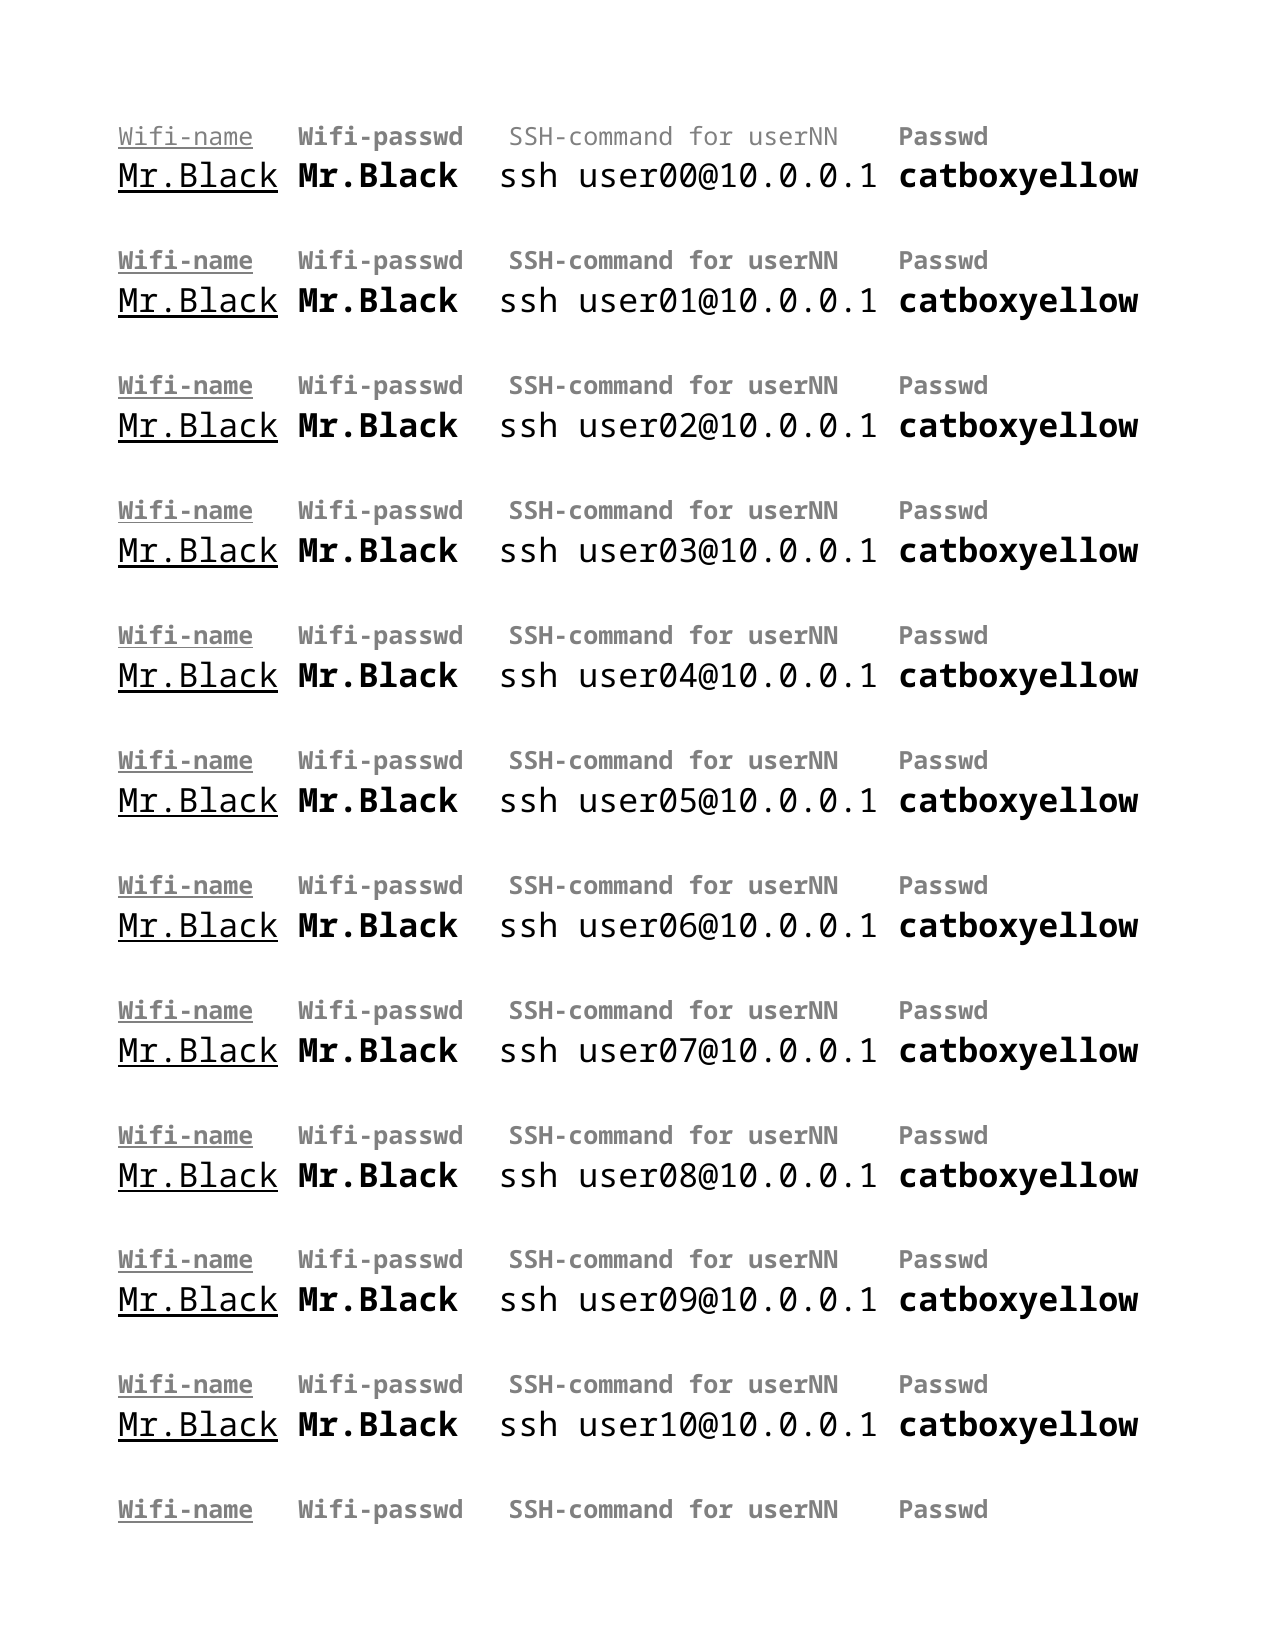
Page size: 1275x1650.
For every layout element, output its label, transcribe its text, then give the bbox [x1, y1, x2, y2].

text Mr.Black Mr.Black ssh user06@10.0.0.1 catboxyellow [118, 902, 1157, 947]
text Mr.Black Mr.Black ssh user07@10.0.0.1 catboxyellow [118, 1026, 1157, 1072]
text Mr.Black Mr.Black ssh user09@10.0.0.1 catboxyellow [118, 1276, 1157, 1322]
text Wifi-name Wifi-passwd SSH-command for userNN Passwd [118, 618, 1157, 652]
text Wifi-name Wifi-passwd SSH-command for userNN Passwd [118, 867, 1157, 902]
text Mr.Black Mr.Black ssh user04@10.0.0.1 catboxyellow [118, 652, 1157, 697]
text Mr.Black Mr.Black ssh user08@10.0.0.1 catboxyellow [118, 1151, 1157, 1197]
text Wifi-name Wifi-passwd SSH-command for userNN Passwd [118, 1242, 1157, 1276]
text Wifi-name Wifi-passwd SSH-command for userNN Passwd [118, 243, 1157, 277]
text Mr.Black Mr.Black ssh user00@10.0.0.1 catboxyellow [118, 152, 1157, 198]
text Wifi-name Wifi-passwd SSH-command for userNN Passwd [118, 1492, 1157, 1526]
text Wifi-name Wifi-passwd SSH-command for userNN Passwd [118, 493, 1157, 527]
text Mr.Black Mr.Black ssh user02@10.0.0.1 catboxyellow [118, 402, 1157, 447]
text Mr.Black Mr.Black ssh user05@10.0.0.1 catboxyellow [118, 777, 1157, 822]
text Wifi-name Wifi-passwd SSH-command for userNN Passwd [118, 1117, 1157, 1151]
text Wifi-name Wifi-passwd SSH-command for userNN Passwd [118, 1367, 1157, 1401]
text Mr.Black Mr.Black ssh user03@10.0.0.1 catboxyellow [118, 527, 1157, 572]
text Wifi-name Wifi-passwd SSH-command for userNN Passwd [118, 118, 1157, 152]
text Mr.Black Mr.Black ssh user10@10.0.0.1 catboxyellow [118, 1401, 1157, 1447]
text Mr.Black Mr.Black ssh user01@10.0.0.1 catboxyellow [118, 277, 1157, 322]
text Wifi-name Wifi-passwd SSH-command for userNN Passwd [118, 743, 1157, 777]
text Wifi-name Wifi-passwd SSH-command for userNN Passwd [118, 992, 1157, 1026]
text Wifi-name Wifi-passwd SSH-command for userNN Passwd [118, 368, 1157, 402]
